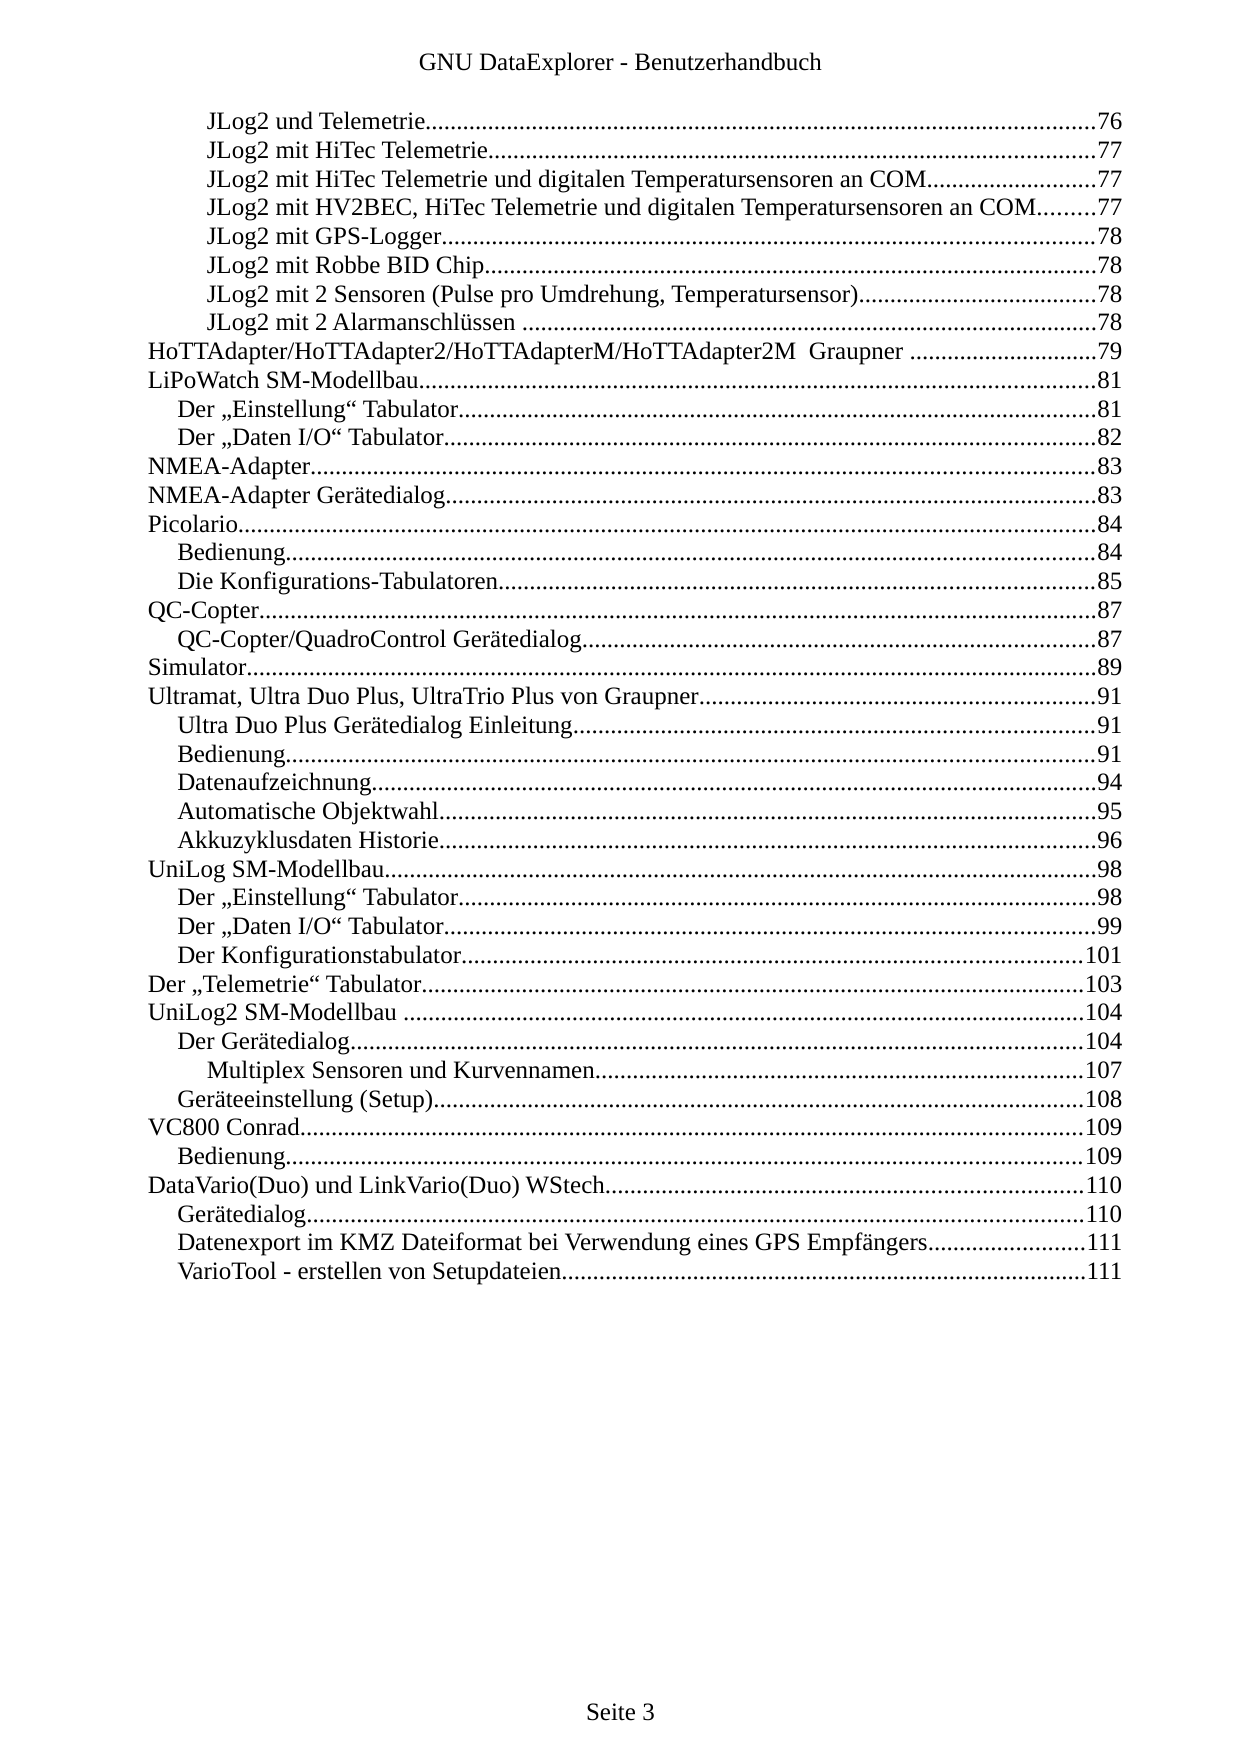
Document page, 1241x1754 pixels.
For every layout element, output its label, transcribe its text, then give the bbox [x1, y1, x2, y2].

text JLog2 mit 2 Alarmanschlüssen 78 [207, 307, 1122, 336]
text Multiplex Sensoren und Kurvennamen 107 [207, 1055, 1122, 1084]
text Der „Daten I/O“ Tabulator 82 [177, 422, 1122, 451]
text Automatische Objektwahl 95 [177, 796, 1122, 825]
text JLog2 mit GPS-Logger 78 [207, 221, 1122, 250]
text JLog2 mit Robbe BID Chip 78 [207, 250, 1122, 279]
text QC-Copter 87 [148, 595, 1122, 624]
text Der Konfigurationstabulator 101 [177, 940, 1122, 969]
text Bedienung 84 [177, 537, 1122, 566]
text Der „Einstellung“ Tabulator 98 [177, 882, 1122, 911]
text JLog2 mit HiTec Telemetrie 77 [207, 135, 1122, 164]
text Der „Telemetrie“ Tabulator 103 [148, 969, 1122, 997]
text Simulator 89 [148, 652, 1122, 681]
text Ultra Duo Plus Gerätedialog Einleitung 91 [177, 710, 1122, 739]
text Geräteeinstellung (Setup) 108 [177, 1084, 1122, 1112]
text UniLog SM-Modellbau 98 [148, 854, 1122, 882]
text Picolario 84 [148, 509, 1122, 537]
text Bedienung 109 [177, 1141, 1122, 1170]
text Der Gerätedialog 104 [177, 1026, 1122, 1055]
text Der „Daten I/O“ Tabulator 99 [177, 911, 1122, 940]
text JLog2 mit 2 Sensoren (Pulse pro Umdrehung, Temperatursensor) 78 [207, 279, 1122, 307]
text Die Konfigurations-Tabulatoren 85 [177, 566, 1122, 595]
text Der „Einstellung“ Tabulator 81 [177, 394, 1122, 422]
text UniLog2 SM-Modellbau 104 [148, 997, 1122, 1026]
text VC800 Conrad 109 [148, 1112, 1122, 1141]
text LiPoWatch SM-Modellbau 81 [148, 365, 1122, 394]
text NMEA-Adapter Gerätedialog 83 [148, 480, 1122, 509]
text Gerätedialog 110 [177, 1199, 1122, 1227]
text JLog2 und Telemetrie 76 [207, 106, 1122, 135]
text JLog2 mit HiTec Telemetrie und digitalen Temperatursensoren an COM 77 [207, 164, 1122, 192]
text JLog2 mit HV2BEC, HiTec Telemetrie und digitalen Temperatursensoren an COM 77 [207, 192, 1122, 221]
text QC-Copter/QuadroControl Gerätedialog 87 [177, 624, 1122, 652]
text Akkuzyklusdaten Historie 96 [177, 825, 1122, 854]
text Datenaufzeichnung 94 [177, 767, 1122, 796]
text Bedienung 91 [177, 739, 1122, 767]
text DataVario(Duo) und LinkVario(Duo) WStech 110 [148, 1170, 1122, 1199]
text VarioTool - erstellen von Setupdateien 111 [177, 1256, 1122, 1285]
text HoTTAdapter/HoTTAdapter2/HoTTAdapterM/HoTTAdapter2M Graupner 79 [148, 336, 1122, 365]
text NMEA-Adapter 83 [148, 451, 1122, 480]
text Datenexport im KMZ Dateiformat bei Verwendung eines GPS Empfängers 111 [177, 1227, 1122, 1256]
text Ultramat, Ultra Duo Plus, UltraTrio Plus von Graupner 91 [148, 681, 1122, 710]
